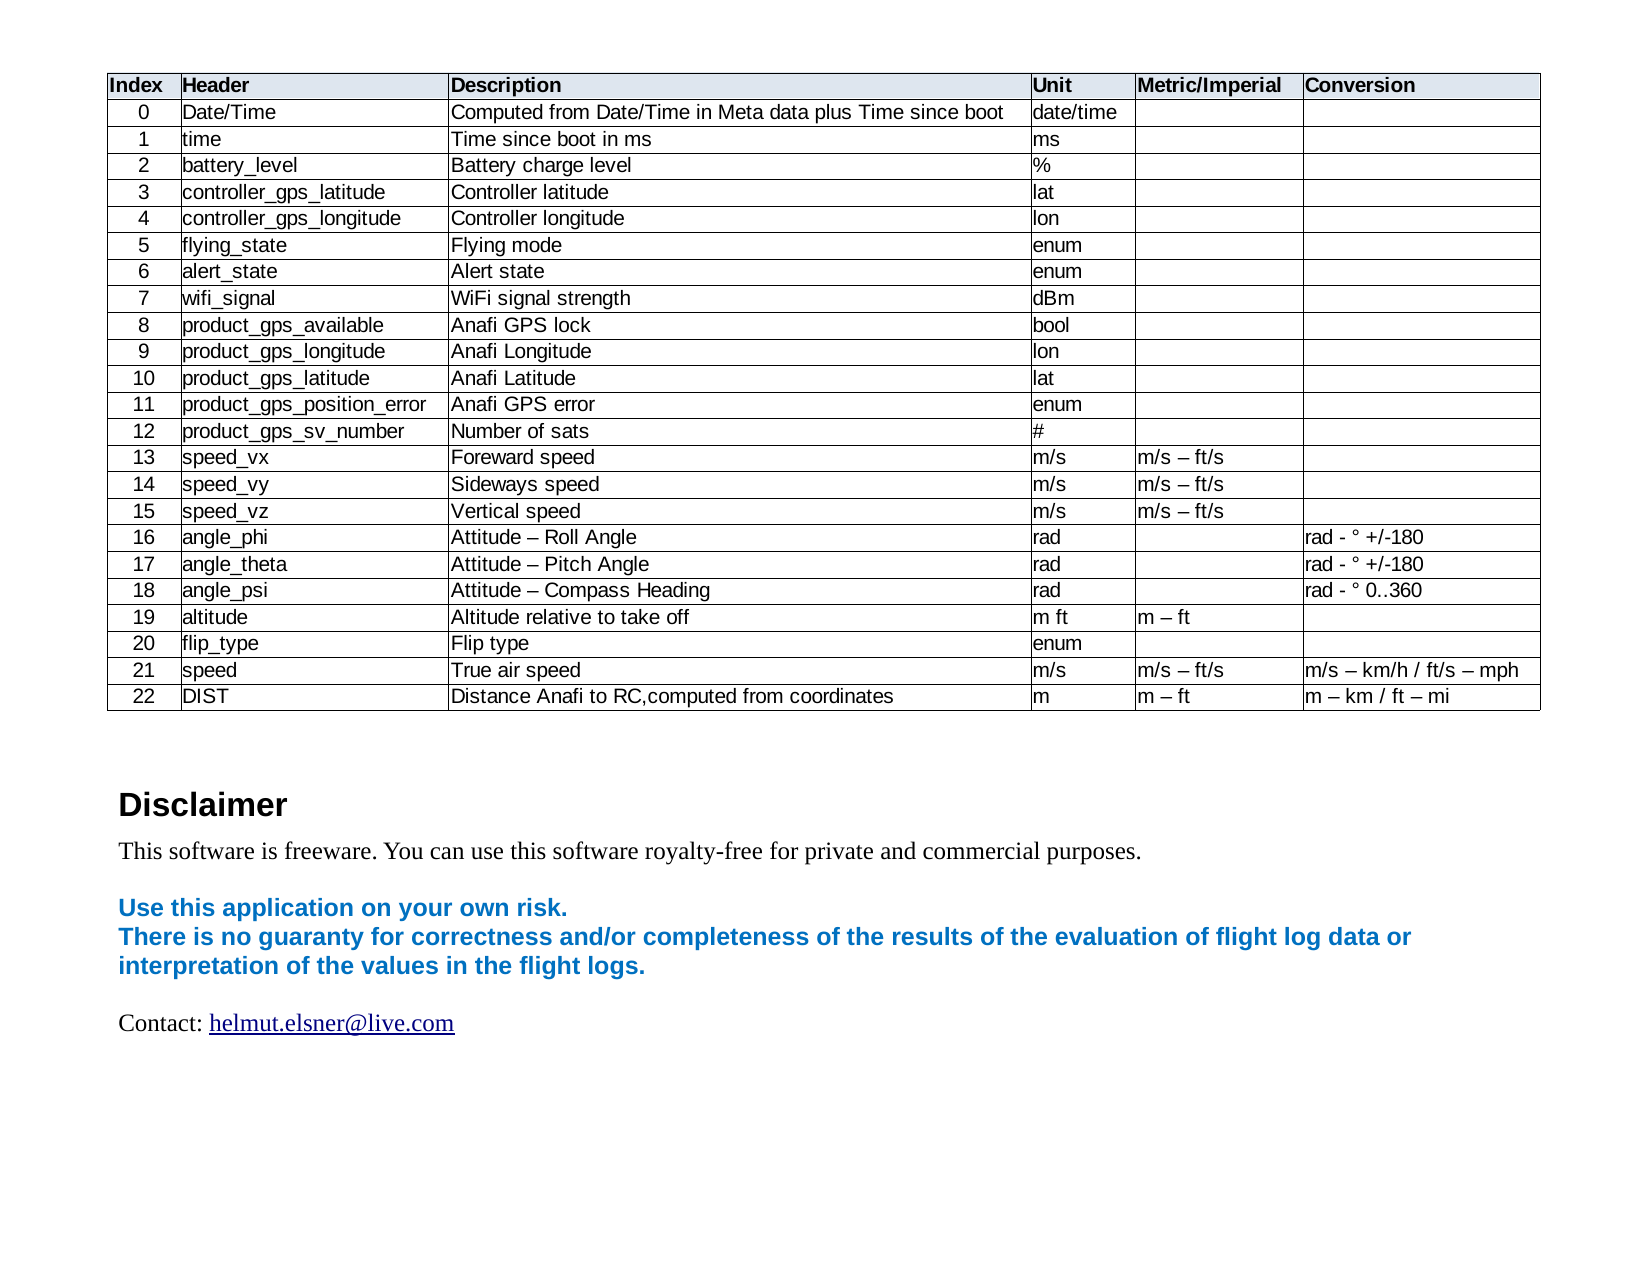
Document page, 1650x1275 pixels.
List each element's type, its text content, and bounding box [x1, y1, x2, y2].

text There is no guaranty for correctness and/or completeness of the results of the evaluation of flight log data or interpretation of the values in the flight logs. [118, 922, 1532, 980]
text Use this application on your own risk. [118, 893, 1532, 922]
text Contact: helmut.elsner@live.com [118, 1008, 1532, 1037]
subtitle Disclaimer [118, 785, 1532, 823]
text This software is freeware. You can use this software royalty-free for private and commercial purposes. [118, 836, 1532, 865]
